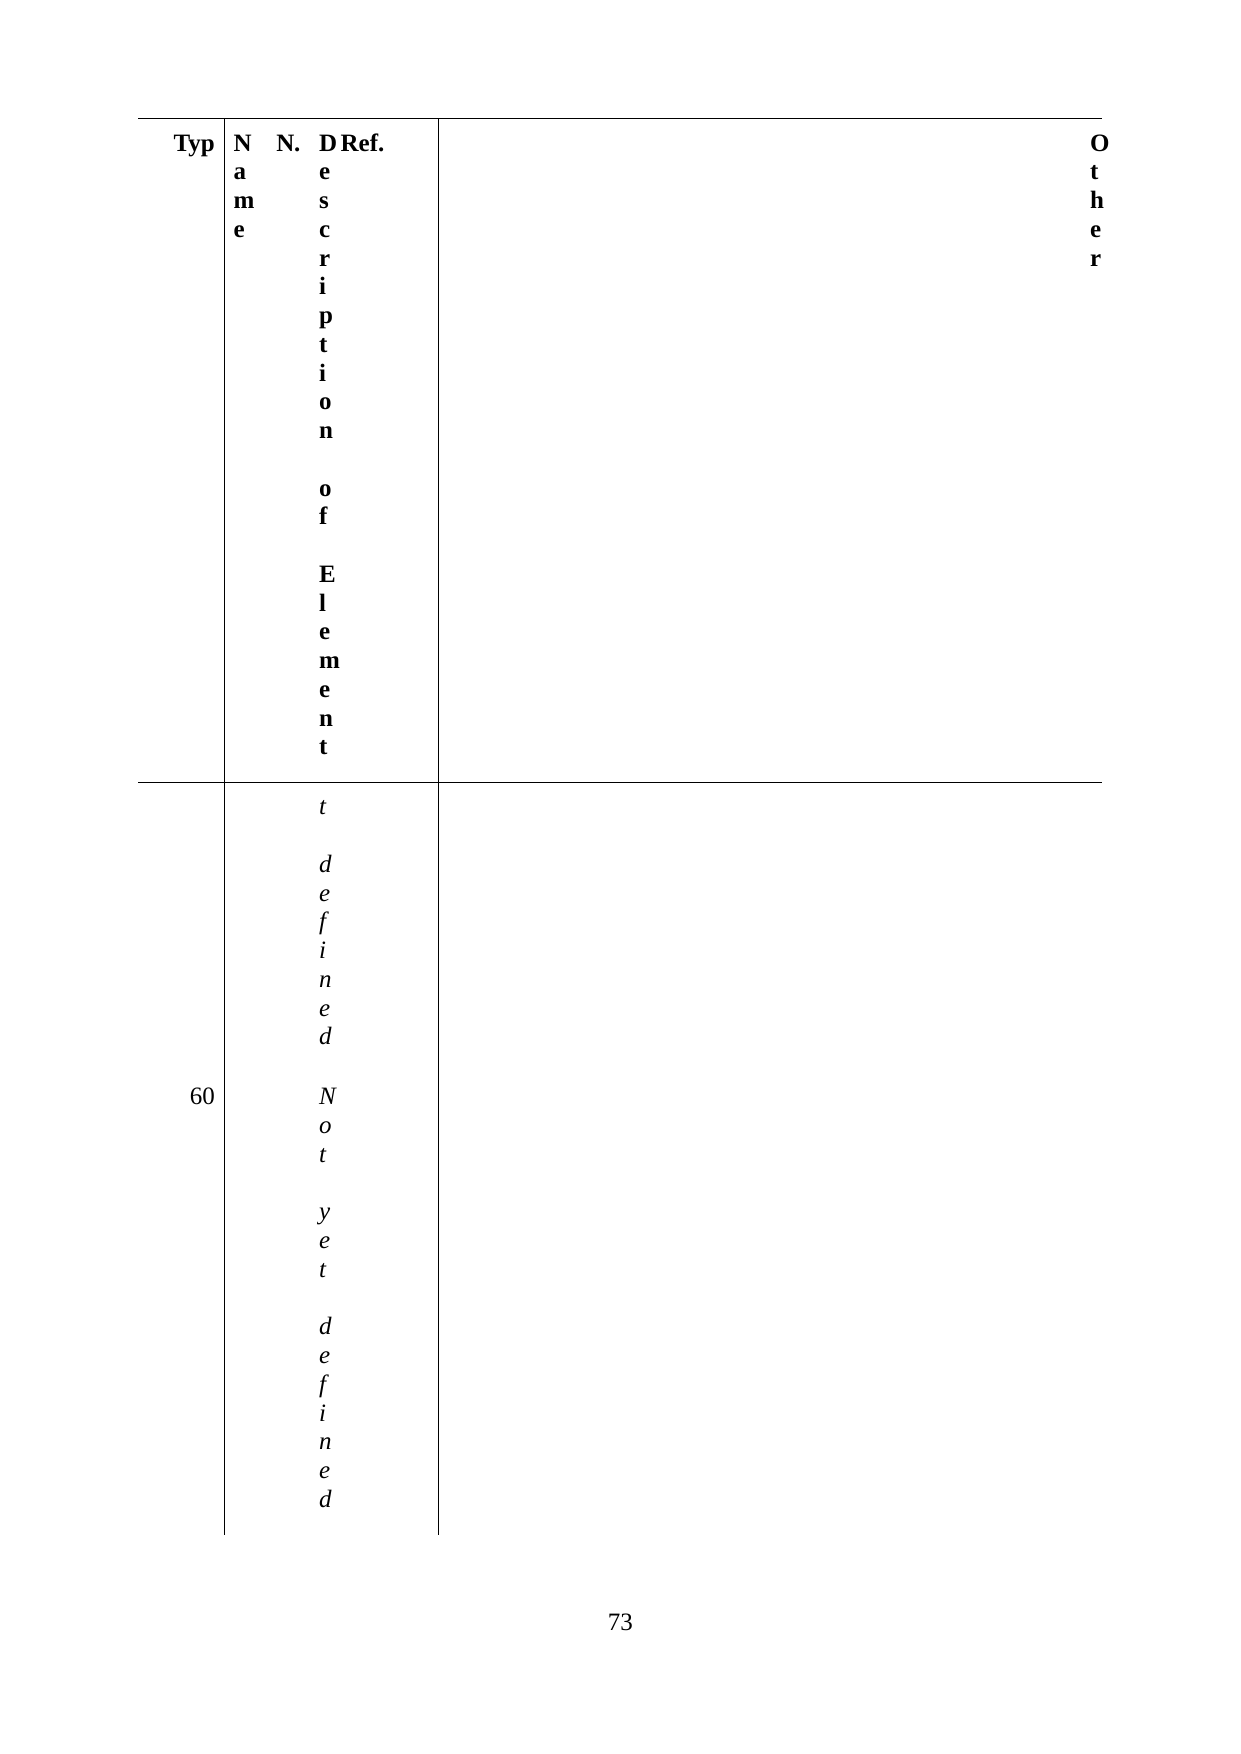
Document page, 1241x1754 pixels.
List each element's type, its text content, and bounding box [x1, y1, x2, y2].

table_cell [952, 1072, 1081, 1534]
table_cell [824, 1072, 952, 1534]
table_header N. [245, 119, 309, 782]
table_header [695, 119, 823, 782]
table_header [439, 119, 567, 782]
table_cell Not yet defined [310, 1072, 331, 1534]
table_cell [245, 783, 309, 1072]
table_cell [567, 1072, 695, 1534]
table_header Ref. [331, 119, 438, 782]
table_cell [225, 783, 245, 1072]
table_cell [1081, 1072, 1102, 1534]
table_cell [439, 783, 567, 1072]
table_cell [245, 1072, 309, 1534]
table_header [567, 119, 695, 782]
table_header Name [225, 119, 245, 782]
table_cell [331, 783, 438, 1072]
table_cell 60 [138, 1072, 224, 1534]
table_cell [567, 783, 695, 1072]
table_cell Not yet defined [310, 783, 331, 1072]
table_cell [439, 1072, 567, 1534]
table_cell [952, 783, 1081, 1072]
table_cell [225, 1072, 245, 1534]
table_header Typ [138, 119, 224, 782]
table_header [952, 119, 1081, 782]
table_header [824, 119, 952, 782]
table_cell [695, 1072, 823, 1534]
table_cell [824, 783, 952, 1072]
table_cell [1081, 783, 1102, 1072]
table_cell [695, 783, 823, 1072]
table_cell [331, 1072, 438, 1534]
table_header Description of Element [310, 119, 331, 782]
table_header Other [1081, 119, 1102, 782]
table_cell [138, 783, 224, 1072]
